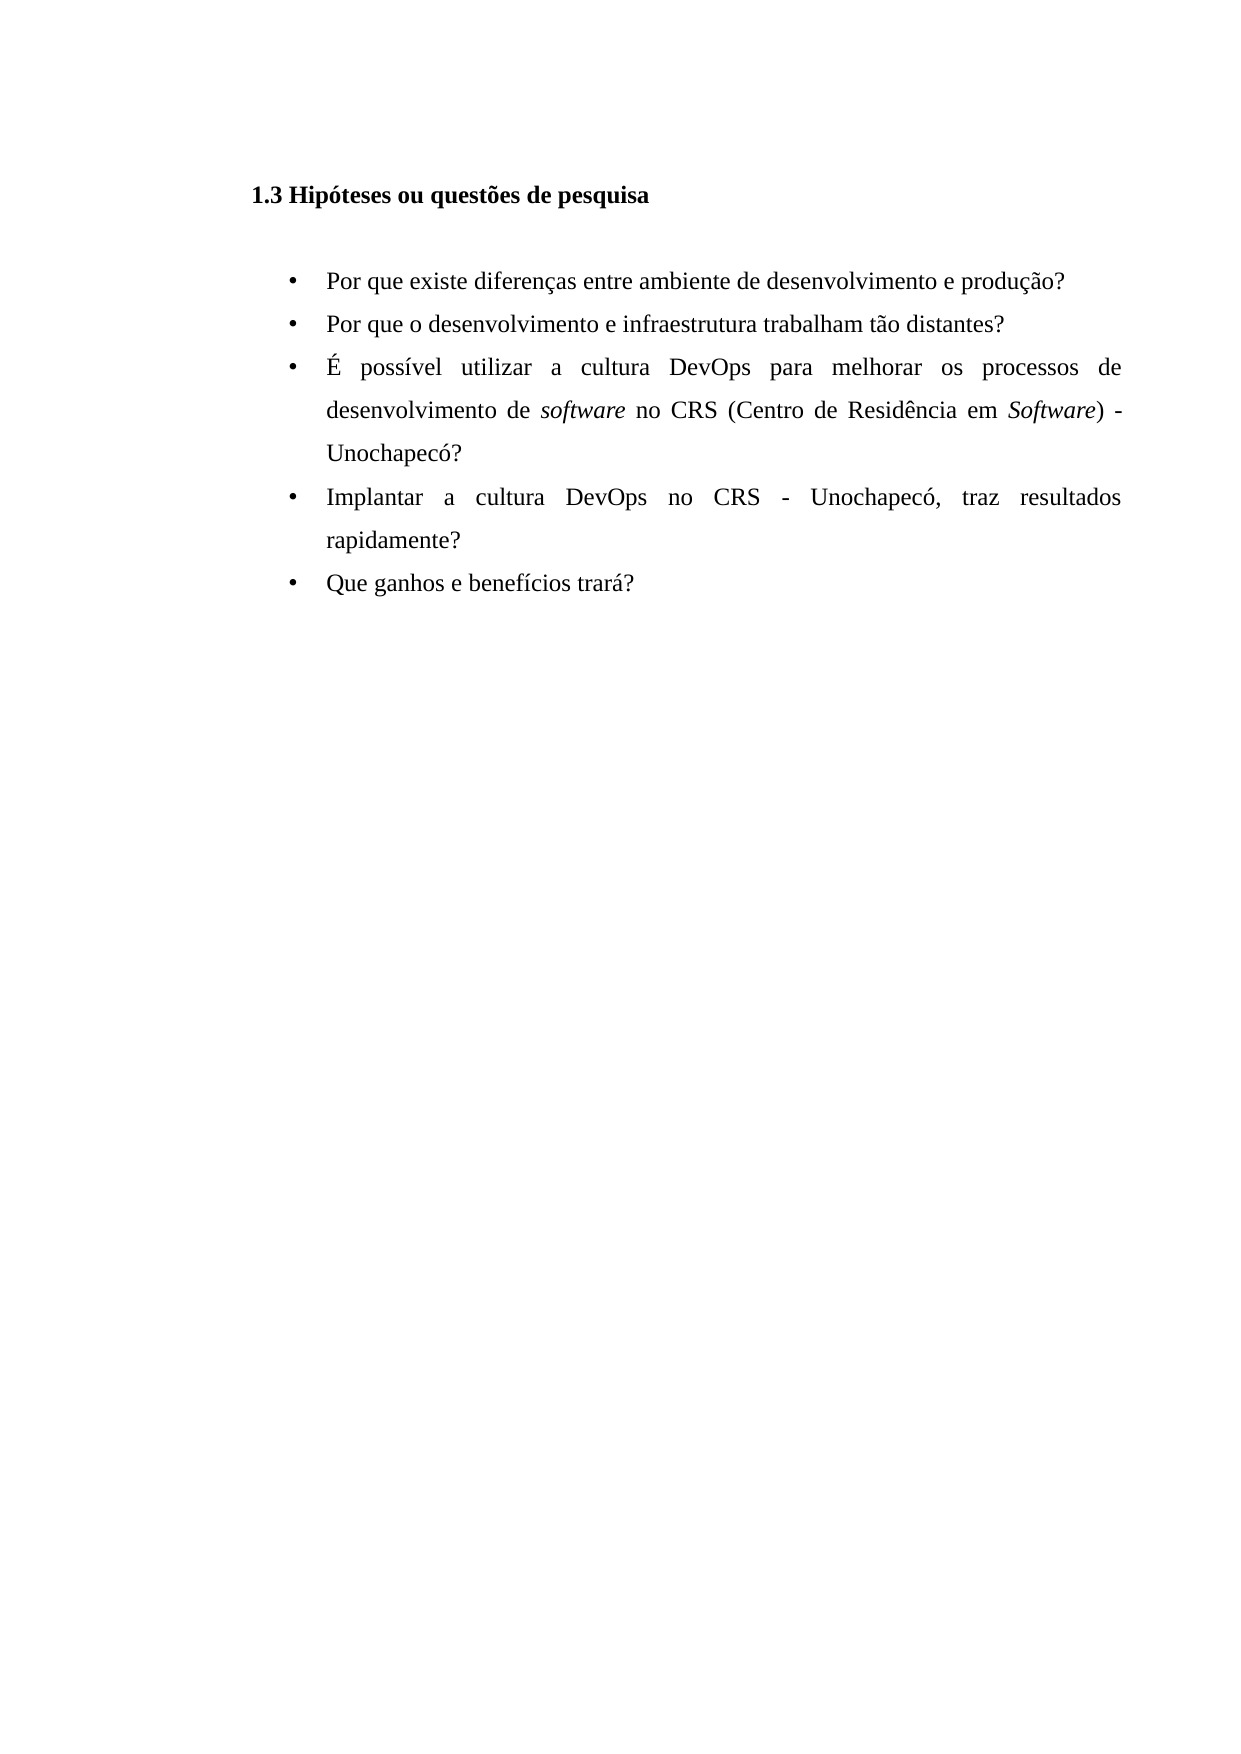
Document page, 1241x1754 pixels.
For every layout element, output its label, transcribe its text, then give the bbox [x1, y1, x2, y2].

list Por que existe diferenças entre ambiente de desenvolvimento e produção? [288, 266, 1122, 295]
text 1.3 Hipóteses ou questões de pesquisa [177, 180, 1122, 208]
list Implantar a cultura DevOps no CRS - Unochapecó, traz resultados rapidamente? [288, 482, 1122, 553]
list Que ganhos e benefícios trará? [288, 568, 1122, 597]
list É possível utilizar a cultura DevOps para melhorar os processos de desenvolvimento de software no CRS (Centro de Residência em Software) - Unochapecó? [288, 352, 1122, 467]
list Por que o desenvolvimento e infraestrutura trabalham tão distantes? [288, 309, 1122, 338]
